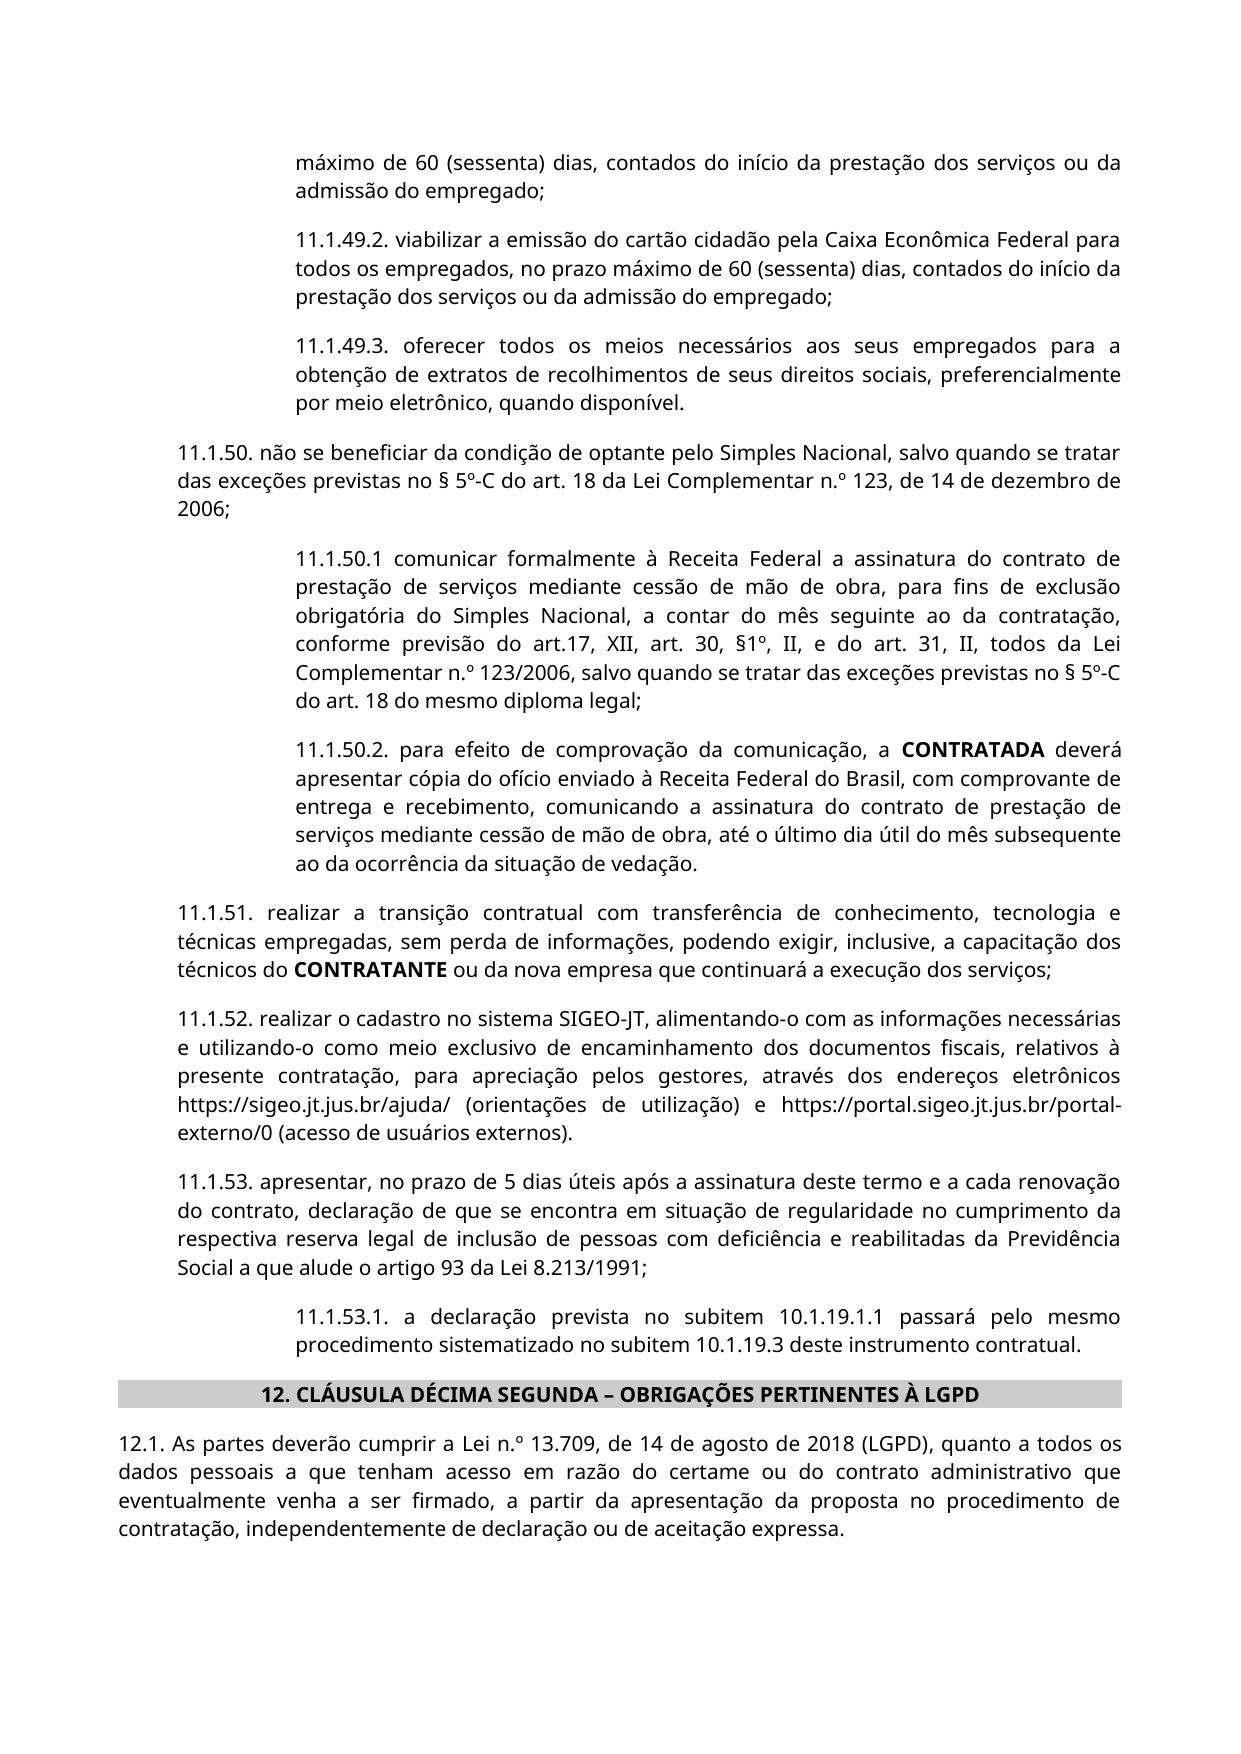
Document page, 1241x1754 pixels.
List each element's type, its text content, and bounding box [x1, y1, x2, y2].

text 11.1.50.1 comunicar formalmente à Receita Federal a assinatura do contrato de prestação de serviços mediante cessão de mão de obra, para fins de exclusão obrigatória do Simples Nacional, a contar do mês seguinte ao da contratação, conforme previsão do art.17, XII, art. 30, §1º, II, e do art. 31, II, todos da Lei Complementar n.º 123/2006, salvo quando se tratar das exceções previstas no § 5º-C do art. 18 do mesmo diploma legal; [295, 544, 1122, 714]
text 11.1.50.2. para efeito de comprovação da comunicação, a CONTRATADA deverá apresentar cópia do ofício enviado à Receita Federal do Brasil, com comprovante de entrega e recebimento, comunicando a assinatura do contrato de prestação de serviços mediante cessão de mão de obra, até o último dia útil do mês subsequente ao da ocorrência da situação de vedação. [295, 735, 1122, 877]
text 11.1.53.1. a declaração prevista no subitem 10.1.19.1.1 passará pelo mesmo procedimento sistematizado no subitem 10.1.19.3 deste instrumento contratual. [295, 1302, 1122, 1359]
text 11.1.52. realizar o cadastro no sistema SIGEO-JT, alimentando-o com as informações necessárias e utilizando-o como meio exclusivo de encaminhamento dos documentos fiscais, relativos à presente contratação, para apreciação pelos gestores, através dos endereços eletrônicos https://sigeo.jt.jus.br/ajuda/ (orientações de utilização) e https://portal.sigeo.jt.jus.br/portal-externo/0 (acesso de usuários externos). [177, 1004, 1122, 1147]
text 12. CLÁUSULA DÉCIMA SEGUNDA – OBRIGAÇÕES PERTINENTES À LGPD [118, 1380, 1122, 1408]
text 11.1.49.3. oferecer todos os meios necessários aos seus empregados para a obtenção de extratos de recolhimentos de seus direitos sociais, preferencialmente por meio eletrônico, quando disponível. [295, 332, 1122, 417]
text 11.1.51. realizar a transição contratual com transferência de conhecimento, tecnologia e técnicas empregadas, sem perda de informações, podendo exigir, inclusive, a capacitação dos técnicos do CONTRATANTE ou da nova empresa que continuará a execução dos serviços; [177, 898, 1122, 984]
text 12.1. As partes deverão cumprir a Lei n.º 13.709, de 14 de agosto de 2018 (LGPD), quanto a todos os dados pessoais a que tenham acesso em razão do certame ou do contrato administrativo que eventualmente venha a ser firmado, a partir da apresentação da proposta no procedimento de contratação, independentemente de declaração ou de aceitação expressa. [118, 1429, 1122, 1543]
text 11.1.53. apresentar, no prazo de 5 dias úteis após a assinatura deste termo e a cada renovação do contrato, declaração de que se encontra em situação de regularidade no cumprimento da respectiva reserva legal de inclusão de pessoas com deficiência e reabilitadas da Previdência Social a que alude o artigo 93 da Lei 8.213/1991; [177, 1167, 1122, 1281]
text 11.1.50. não se beneficiar da condição de optante pelo Simples Nacional, salvo quando se tratar das exceções previstas no § 5º-C do art. 18 da Lei Complementar n.º 123, de 14 de dezembro de 2006; [177, 438, 1122, 523]
text máximo de 60 (sessenta) dias, contados do início da prestação dos serviços ou da admissão do empregado; [295, 148, 1122, 204]
text 11.1.49.2. viabilizar a emissão do cartão cidadão pela Caixa Econômica Federal para todos os empregados, no prazo máximo de 60 (sessenta) dias, contados do início da prestação dos serviços ou da admissão do empregado; [295, 225, 1122, 311]
